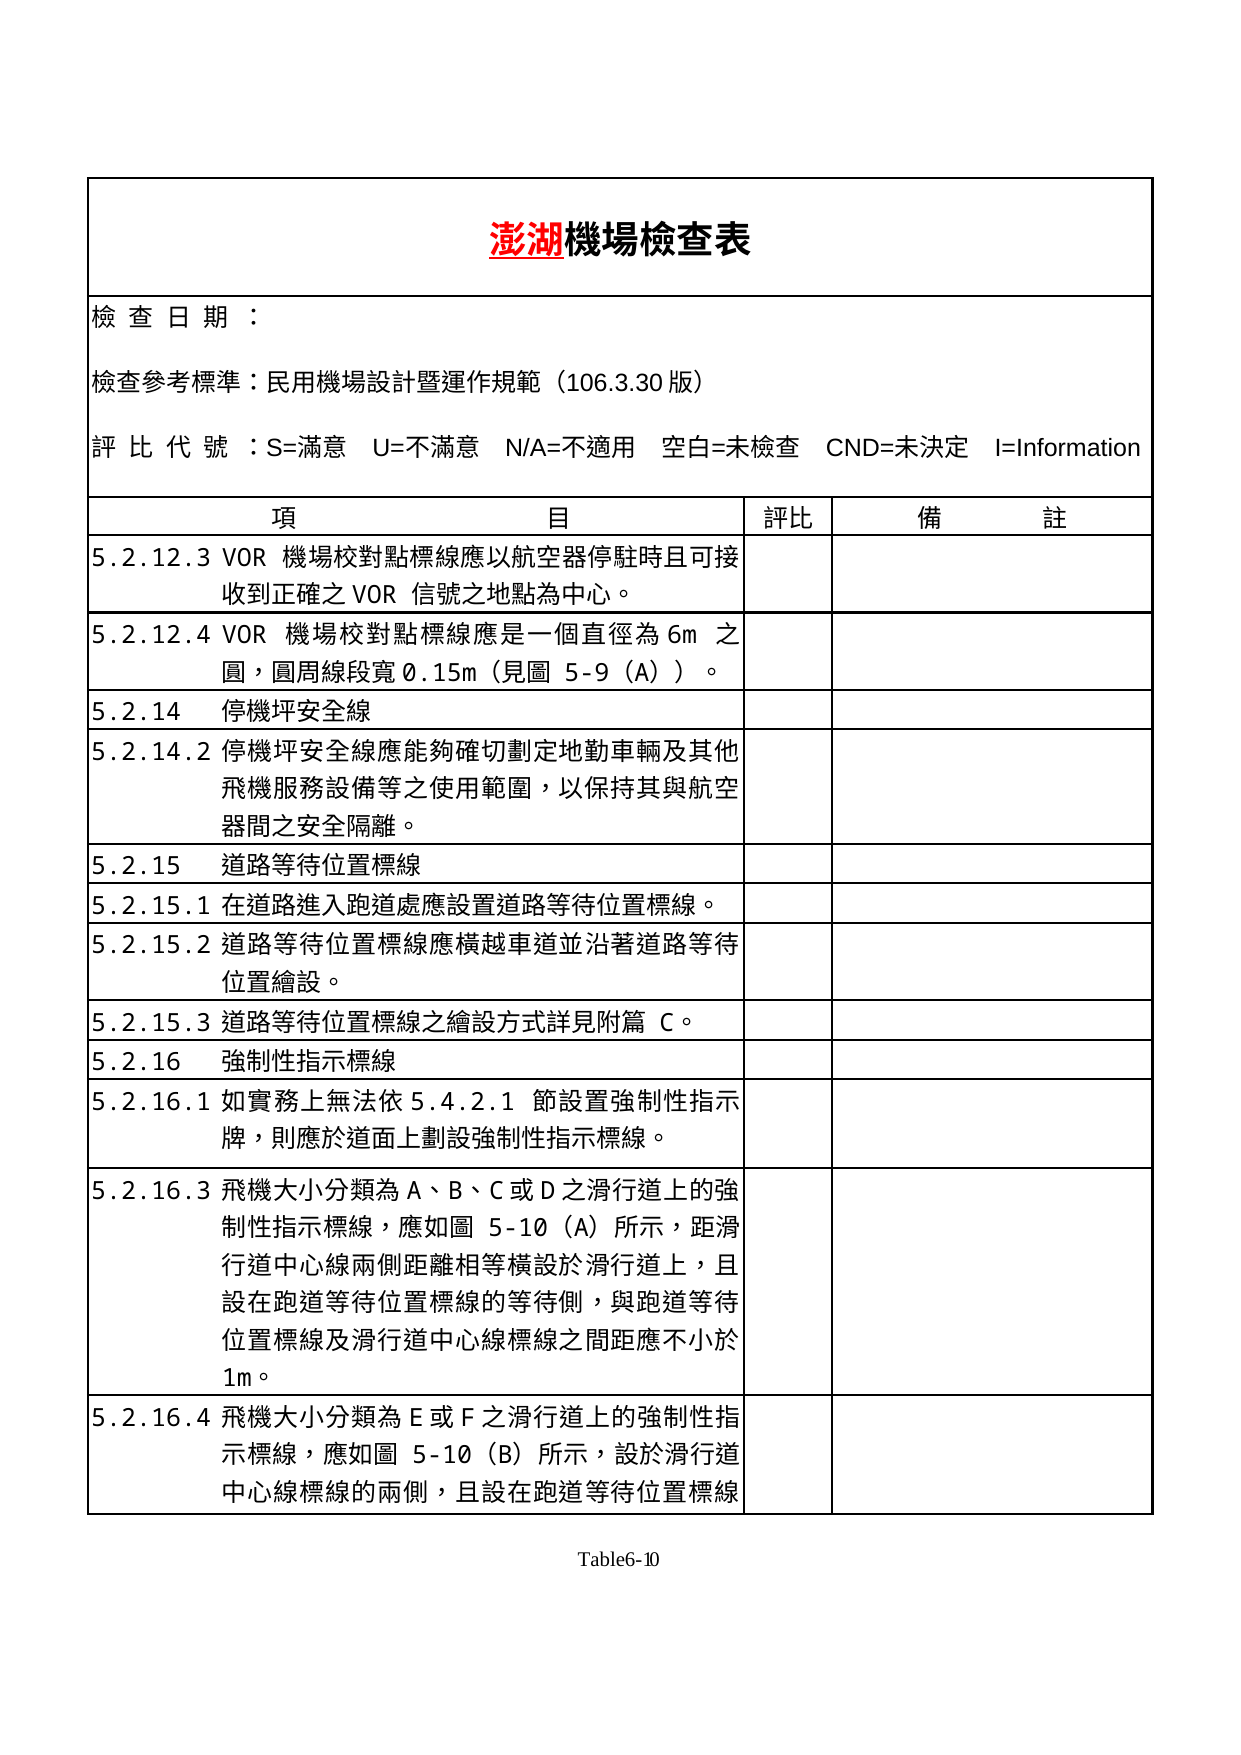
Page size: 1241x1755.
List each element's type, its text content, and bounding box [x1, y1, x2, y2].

table_cell [833, 730, 1151, 843]
table_cell VOR 機場校對點標線應以航空器停駐時且可接收到正確之VOR 信號之地點為中心。 [219, 536, 743, 611]
table_cell [833, 691, 1151, 728]
table_cell 道路等待位置標線之繪設方式詳見附篇 C。 [219, 1001, 743, 1038]
table_cell [745, 845, 831, 882]
table_cell 道路等待位置標線應橫越車道並沿著道路等待位置繪設。 [219, 924, 743, 999]
table_cell [745, 1041, 831, 1078]
table_cell [833, 1041, 1151, 1078]
table_cell [745, 536, 831, 611]
table_cell 5.2.16.1 [89, 1080, 219, 1167]
table_cell 5.2.12.3 [89, 536, 219, 611]
table_cell [745, 614, 831, 688]
table_cell 在道路進入跑道處應設置道路等待位置標線。 [219, 884, 743, 922]
table_cell 5.2.15.1 [89, 884, 219, 922]
table_header 澎湖機場檢查表 [89, 179, 1151, 295]
table_cell [833, 884, 1151, 922]
table_cell 道路等待位置標線 [219, 845, 743, 882]
table_cell [833, 1080, 1151, 1167]
table_cell 5.2.15.3 [89, 1001, 219, 1038]
table_cell [833, 1396, 1151, 1513]
table_cell 5.2.16.4 [89, 1396, 219, 1513]
table_cell [833, 924, 1151, 999]
table_cell [833, 1169, 1151, 1394]
table_cell 項 目 [219, 498, 743, 534]
table_cell 飛機大小分類為A、B、C或D之滑行道上的強制性指示標線，應如圖 5-10（A）所示，距滑行道中心線兩側距離相等橫設於滑行道上，且設在跑道等待位置標線的等待側，與跑道等待位置標線及滑行道中心線標線之間距應不小於1m。 [219, 1169, 743, 1394]
table_cell 5.2.16 [89, 1041, 219, 1078]
table_cell [833, 1001, 1151, 1038]
table_cell [833, 536, 1151, 611]
table_cell 5.2.15.2 [89, 924, 219, 999]
table_cell 評比 [745, 498, 831, 534]
table_cell VOR 機場校對點標線應是一個直徑為6m 之圓，圓周線段寬0.15m（見圖 5-9（A））。 [219, 614, 743, 688]
table_cell 停機坪安全線應能夠確切劃定地勤車輛及其他飛機服務設備等之使用範圍，以保持其與航空器間之安全隔離。 [219, 730, 743, 843]
table_cell [745, 1169, 831, 1394]
table_cell [745, 1396, 831, 1513]
table_cell 如實務上無法依5.4.2.1 節設置強制性指示牌，則應於道面上劃設強制性指示標線。 [219, 1080, 743, 1167]
table_cell [745, 884, 831, 922]
table_cell [89, 498, 219, 534]
table_cell 5.2.14.2 [89, 730, 219, 843]
table_cell 檢 查 日 期 ： 檢查參考標準：民用機場設計暨運作規範（106.3.30版） 評 比 代 號 ：S=滿意 U=不滿意 N/A=不適用 空白=未檢查 CND=未決定 I=Information [89, 297, 1151, 496]
table_cell 5.2.16.3 [89, 1169, 219, 1394]
table_cell [745, 691, 831, 728]
table_cell [833, 845, 1151, 882]
table_cell 5.2.12.4 [89, 614, 219, 688]
table_cell [745, 1080, 831, 1167]
table_cell [745, 1001, 831, 1038]
table_cell [833, 614, 1151, 688]
table_cell [745, 730, 831, 843]
table_cell 強制性指示標線 [219, 1041, 743, 1078]
table_cell 備 註 [833, 498, 1151, 534]
table_cell 飛機大小分類為E或F之滑行道上的強制性指示標線，應如圖 5-10（B）所示，設於滑行道中心線標線的兩側，且設在跑道等待位置標線 [219, 1396, 743, 1513]
table_cell 停機坪安全線 [219, 691, 743, 728]
table_cell 5.2.15 [89, 845, 219, 882]
table_cell 5.2.14 [89, 691, 219, 728]
table_cell [745, 924, 831, 999]
